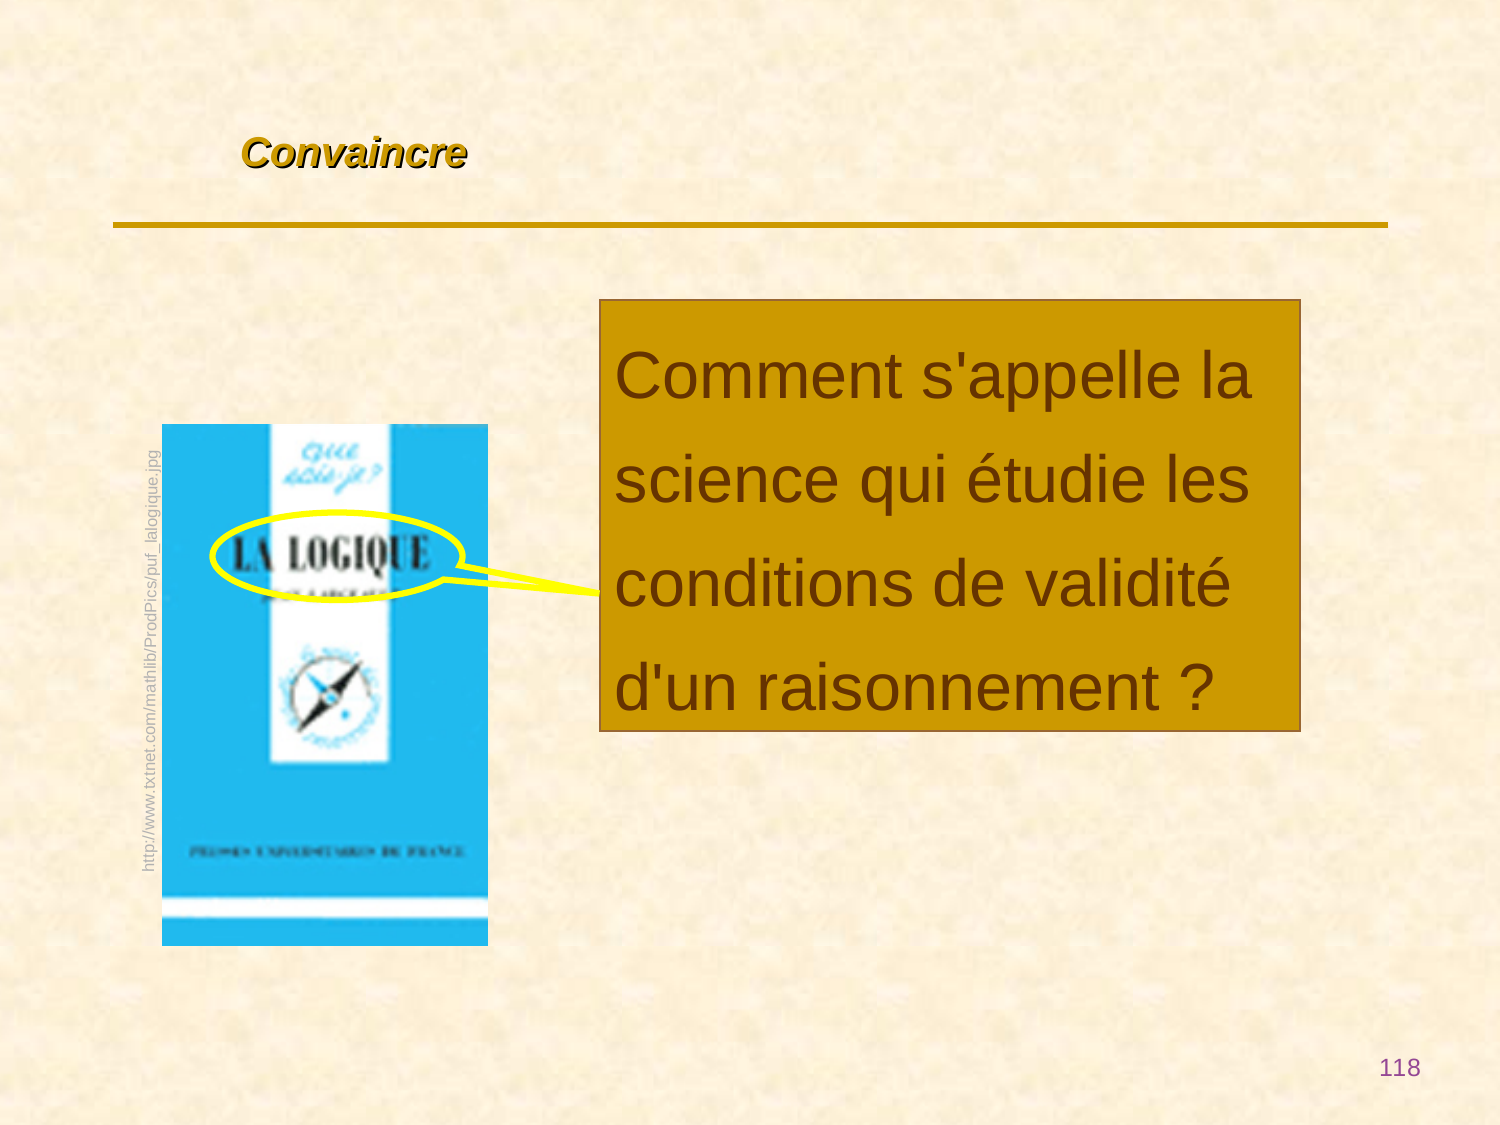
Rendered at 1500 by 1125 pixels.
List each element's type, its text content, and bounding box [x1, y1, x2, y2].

text_box Convaincre [225, 116, 483, 183]
text_box Comment s'appelle la science qui étudie les conditions de validité d'un raisonnement ? [599, 299, 1300, 732]
text_box http://www.txtnet.com/mathlib/ProdPics/puf_lalogique.jpg [129, 406, 170, 888]
picture [0, 0, 1500, 1125]
